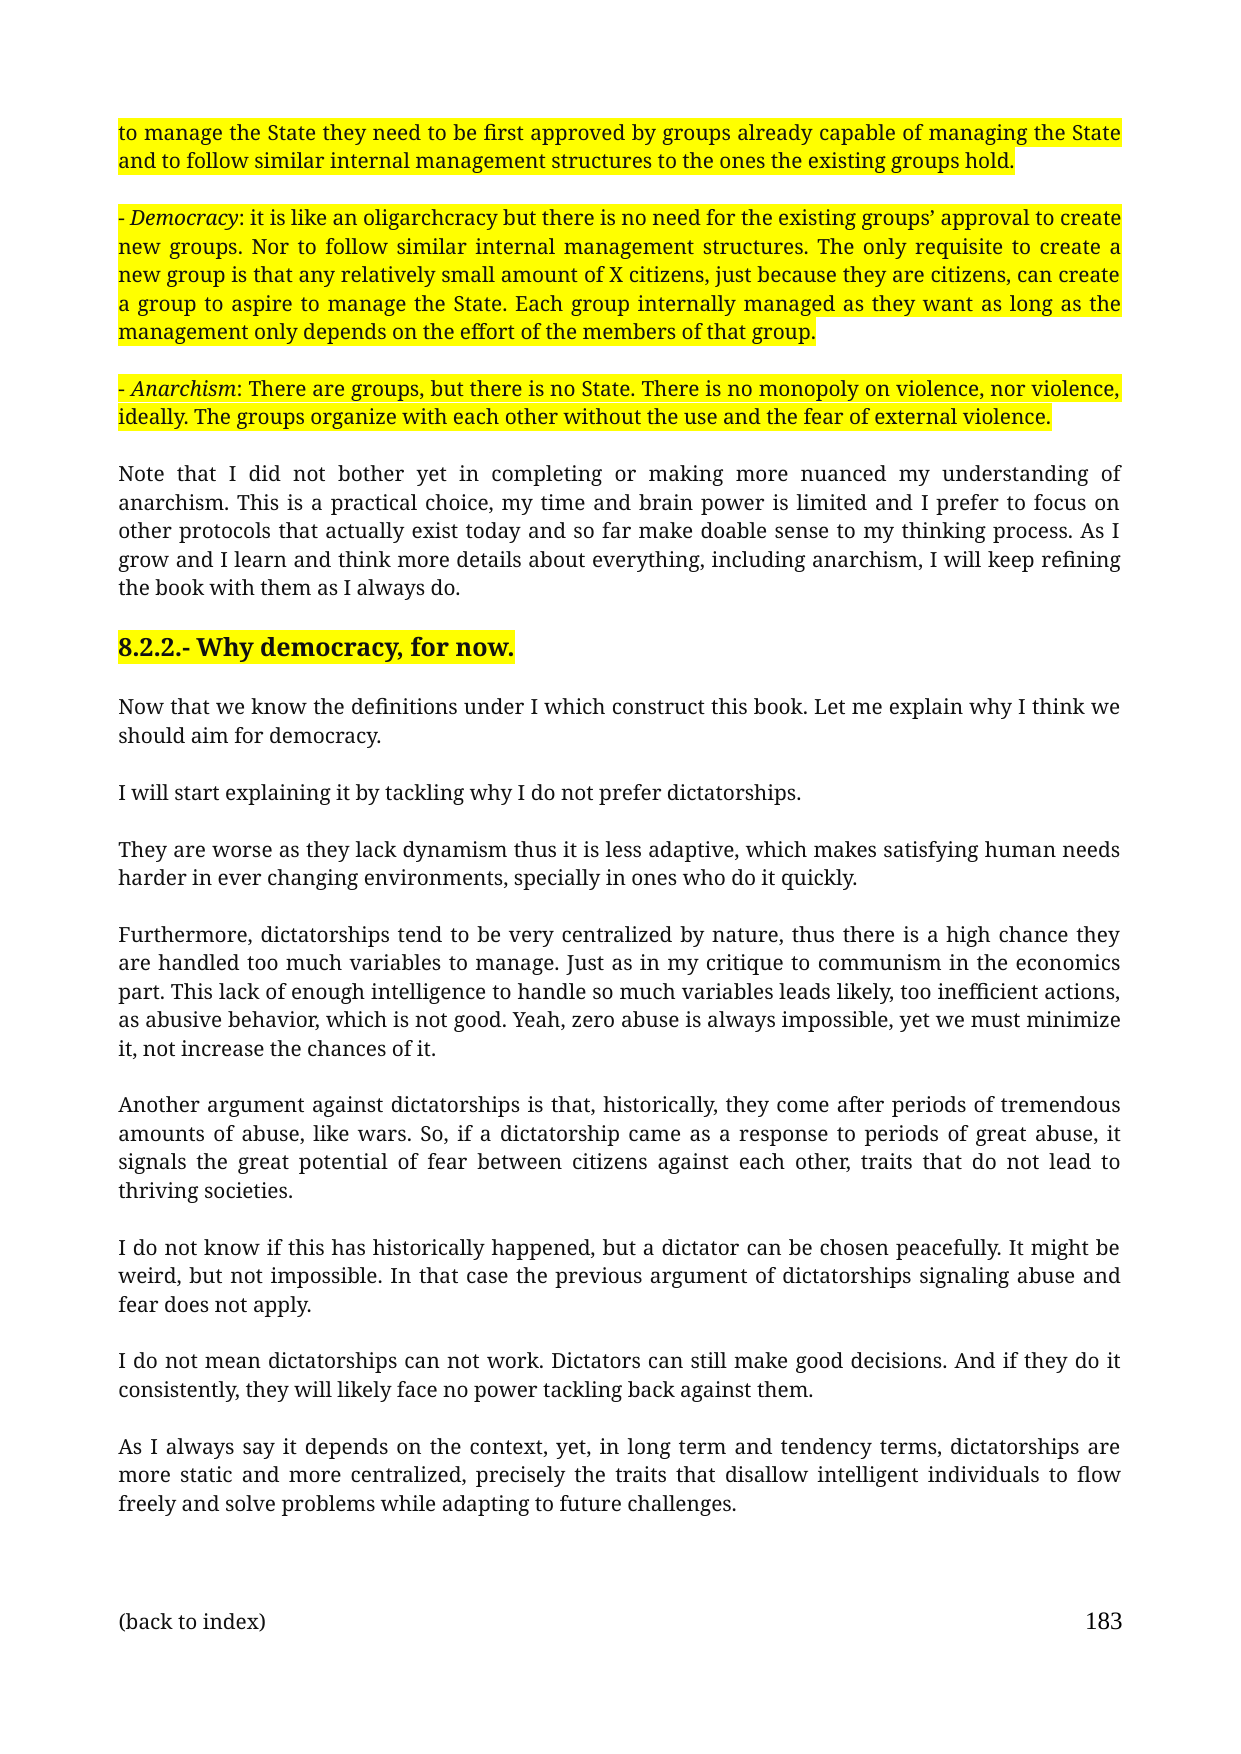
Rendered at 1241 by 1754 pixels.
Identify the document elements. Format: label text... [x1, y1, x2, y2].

text Furthermore, dictatorships tend to be very centralized by nature, thus there is a high chance they are handled too much variables to manage. Just as in my critique to communism in the economics part. This lack of enough intelligence to handle so much variables leads likely, too inefficient actions, as abusive behavior, which is not good. Yeah, zero abuse is always impossible, yet we must minimize it, not increase the chances of it. [118, 920, 1122, 1062]
text I do not mean dictatorships can not work. Dictators can still make good decisions. And if they do it consistently, they will likely face no power tackling back against them. [118, 1347, 1122, 1403]
text - Anarchism: There are groups, but there is no State. There is no monopoly on violence, nor violence, ideally. The groups organize with each other without the use and the fear of external violence. [118, 374, 1122, 431]
text to manage the State they need to be first approved by groups already capable of managing the State and to follow similar internal management structures to the ones the existing groups hold. [118, 118, 1122, 175]
text They are worse as they lack dynamism thus it is less adaptive, which makes satisfying human needs harder in ever changing environments, specially in ones who do it quickly. [118, 835, 1122, 892]
text I will start explaining it by tackling why I do not prefer dictatorships. [118, 778, 1122, 806]
text As I always say it depends on the context, yet, in long term and tendency terms, dictatorships are more static and more centralized, precisely the traits that disallow intelligent individuals to flow freely and solve problems while adapting to future challenges. [118, 1432, 1122, 1517]
text 8.2.2.- Why democracy, for now. [118, 630, 1122, 664]
text I do not know if this has historically happened, but a dictator can be chosen peacefully. It might be weird, but not impossible. In that case the previous argument of dictatorships signaling abuse and fear does not apply. [118, 1233, 1122, 1318]
text - Democracy: it is like an oligarchcracy but there is no need for the existing groups’ approval to create new groups. Nor to follow similar internal management structures. The only requisite to create a new group is that any relatively small amount of X citizens, just because they are citizens, can create a group to aspire to manage the State. Each group internally managed as they want as long as the management only depends on the effort of the members of that group. [118, 203, 1122, 346]
text Another argument against dictatorships is that, historically, they come after periods of tremendous amounts of abuse, like wars. So, if a dictatorship came as a response to periods of great abuse, it signals the great potential of fear between citizens against each other, traits that do not lead to thriving societies. [118, 1091, 1122, 1204]
text Now that we know the definitions under I which construct this book. Let me explain why I think we should aim for democracy. [118, 692, 1122, 749]
text Note that I did not bother yet in completing or making more nuanced my understanding of anarchism. This is a practical choice, my time and brain power is limited and I prefer to focus on other protocols that actually exist today and so far make doable sense to my thinking process. As I grow and I learn and think more details about everything, including anarchism, I will keep refining the book with them as I always do. [118, 459, 1122, 602]
